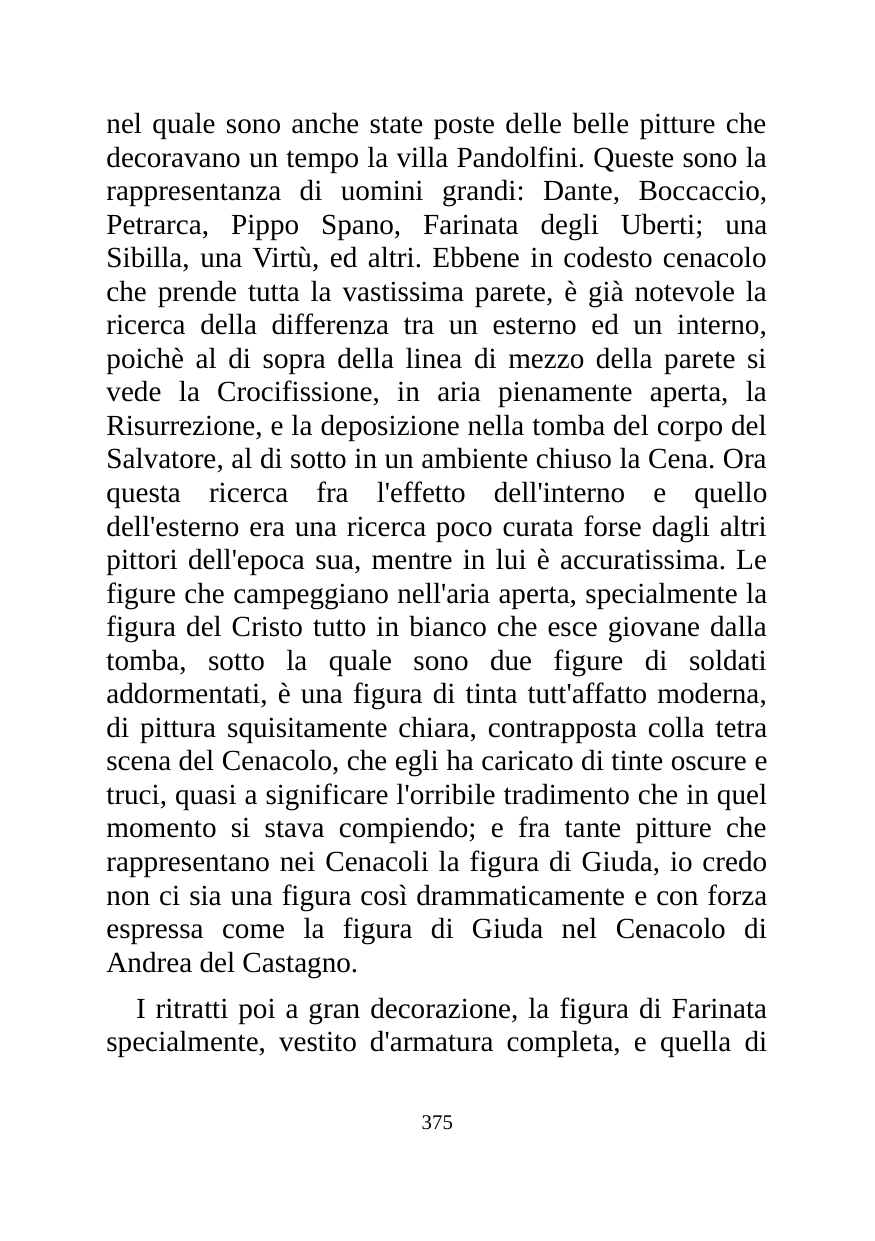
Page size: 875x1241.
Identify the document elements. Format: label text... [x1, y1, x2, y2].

text I ritratti poi a gran decorazione, la figura di Farinata specialmente, vestito d'armatura completa, e quella di [106, 991, 768, 1058]
text nel quale sono anche state poste delle belle pitture che decoravano un tempo la villa Pandolfini. Queste sono la rappresentanza di uomini grandi: Dante, Boccaccio, Petrarca, Pippo Spano, Farinata degli Uberti; una Sibilla, una Virtù, ed altri. Ebbene in codesto cenacolo che prende tutta la vastissima parete, è già notevole la ricerca della differenza tra un esterno ed un interno, poichè al di sopra della linea di mezzo della parete si vede la Crocifissione, in aria pienamente aperta, la Risurrezione, e la deposizione nella tomba del corpo del Salvatore, al di sotto in un ambiente chiuso la Cena. Ora questa ricerca fra l'effetto dell'interno e quello dell'esterno era una ricerca poco curata forse dagli altri pittori dell'epoca sua, mentre in lui è accuratissima. Le figure che campeggiano nell'aria aperta, specialmente la figura del Cristo tutto in bianco che esce giovane dalla tomba, sotto la quale sono due figure di soldati addormentati, è una figura di tinta tutt'affatto moderna, di pittura squisitamente chiara, contrapposta colla tetra scena del Cenacolo, che egli ha caricato di tinte oscure e truci, quasi a significare l'orribile tradimento che in quel momento si stava compiendo; e fra tante pitture che rappresentano nei Cenacoli la figura di Giuda, io credo non ci sia una figura così drammaticamente e con forza espressa come la figura di Giuda nel Cenacolo di Andrea del Castagno. [106, 106, 768, 978]
